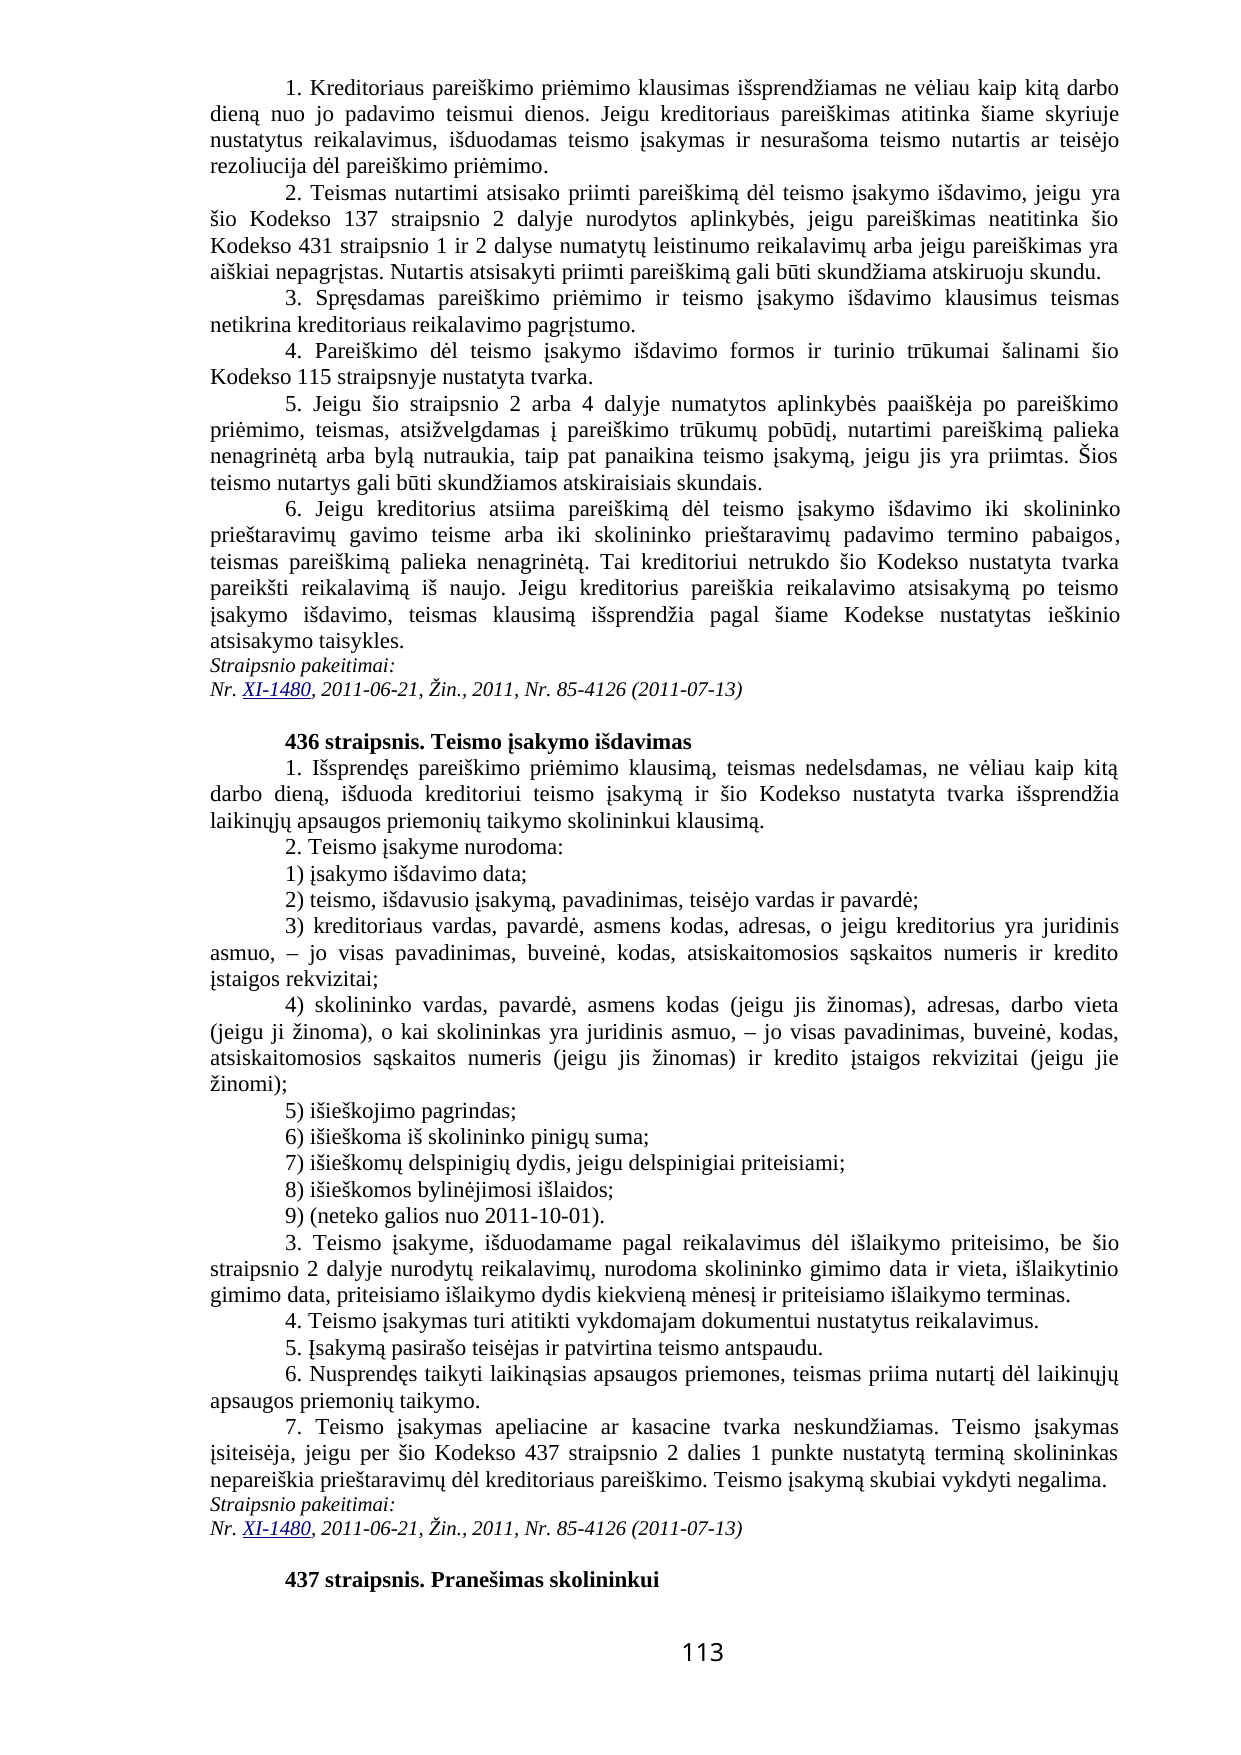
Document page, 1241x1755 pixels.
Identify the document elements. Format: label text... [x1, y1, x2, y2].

text 1. Kreditoriaus pareiškimo priėmimo klausimas išsprendžiamas ne vėliau kaip kitą darbo dieną nuo jo padavimo teismui dienos. Jeigu kreditoriaus pareiškimas atitinka šiame skyriuje nustatytus reikalavimus, išduodamas teismo įsakymas ir nesurašoma teismo nutartis ar teisėjo rezoliucija dėl pareiškimo priėmimo. [210, 73, 1120, 179]
text 3) kreditoriaus vardas, pavardė, asmens kodas, adresas, o jeigu kreditorius yra juridinis asmuo, – jo visas pavadinimas, buveinė, kodas, atsiskaitomosios sąskaitos numeris ir kredito įstaigos rekvizitai; [210, 912, 1120, 991]
text 8) išieškomos bylinėjimosi išlaidos; [210, 1176, 1120, 1202]
text 7. Teismo įsakymas apeliacine ar kasacine tvarka neskundžiamas. Teismo įsakymas įsiteisėja, jeigu per šio Kodekso 437 straipsnio 2 dalies 1 punkte nustatytą terminą skolininkas nepareiškia prieštaravimų dėl kreditoriaus pareiškimo. Teismo įsakymą skubiai vykdyti negalima. [210, 1413, 1120, 1492]
text 3. Teismo įsakyme, išduodamame pagal reikalavimus dėl išlaikymo priteisimo, be šio straipsnio 2 dalyje nurodytų reikalavimų, nurodoma skolininko gimimo data ir vieta, išlaikytinio gimimo data, priteisiamo išlaikymo dydis kiekvieną mėnesį ir priteisiamo išlaikymo terminas. [210, 1228, 1120, 1308]
text 4) skolininko vardas, pavardė, asmens kodas (jeigu jis žinomas), adresas, darbo vieta (jeigu ji žinoma), o kai skolininkas yra juridinis asmuo, – jo visas pavadinimas, buveinė, kodas, atsiskaitomosios sąskaitos numeris (jeigu jis žinomas) ir kredito įstaigos rekvizitai (jeigu jie žinomi); [210, 991, 1120, 1097]
text 2. Teismas nutartimi atsisako priimti pareiškimą dėl teismo įsakymo išdavimo, jeigu yra šio Kodekso 137 straipsnio 2 dalyje nurodytos aplinkybės, jeigu pareiškimas neatitinka šio Kodekso 431 straipsnio 1 ir 2 dalyse numatytų leistinumo reikalavimų arba jeigu pareiškimas yra aiškiai nepagrįstas. Nutartis atsisakyti priimti pareiškimą gali būti skundžiama atskiruoju skundu. [210, 179, 1120, 284]
text 4. Teismo įsakymas turi atitikti vykdomajam dokumentui nustatytus reikalavimus. [210, 1308, 1120, 1334]
text 437 straipsnis. Pranešimas skolininkui [210, 1567, 1120, 1593]
text 5) išieškojimo pagrindas; [210, 1097, 1120, 1123]
text 9) (neteko galios nuo 2011-10-01). [210, 1202, 1120, 1228]
text 436 straipsnis. Teismo įsakymo išdavimas [210, 728, 1120, 754]
text 2) teismo, išdavusio įsakymą, pavadinimas, teisėjo vardas ir pavardė; [210, 886, 1120, 912]
text 5. Jeigu šio straipsnio 2 arba 4 dalyje numatytos aplinkybės paaiškėja po pareiškimo priėmimo, teismas, atsižvelgdamas į pareiškimo trūkumų pobūdį, nutartimi pareiškimą palieka nenagrinėtą arba bylą nutraukia, taip pat panaikina teismo įsakymą, jeigu jis yra priimtas. Šios teismo nutartys gali būti skundžiamos atskiraisiais skundais. [210, 390, 1120, 495]
text Straipsnio pakeitimai: [210, 1492, 1120, 1516]
text 7) išieškomų delspinigių dydis, jeigu delspinigiai priteisiami; [210, 1149, 1120, 1176]
text Nr. XI-1480, 2011-06-21, Žin., 2011, Nr. 85-4126 (2011-07-13) [210, 677, 1120, 701]
text Nr. XI-1480, 2011-06-21, Žin., 2011, Nr. 85-4126 (2011-07-13) [210, 1516, 1120, 1540]
text 6) išieškoma iš skolininko pinigų suma; [210, 1123, 1120, 1149]
text 4. Pareiškimo dėl teismo įsakymo išdavimo formos ir turinio trūkumai šalinami šio Kodekso 115 straipsnyje nustatyta tvarka. [210, 337, 1120, 390]
text 1. Išsprendęs pareiškimo priėmimo klausimą, teismas nedelsdamas, ne vėliau kaip kitą darbo dieną, išduoda kreditoriui teismo įsakymą ir šio Kodekso nustatyta tvarka išsprendžia laikinųjų apsaugos priemonių taikymo skolininkui klausimą. [210, 754, 1120, 833]
text 5. Įsakymą pasirašo teisėjas ir patvirtina teismo antspaudu. [210, 1334, 1120, 1360]
text 2. Teismo įsakyme nurodoma: [210, 833, 1120, 859]
text 1) įsakymo išdavimo data; [210, 859, 1120, 886]
text 6. Jeigu kreditorius atsiima pareiškimą dėl teismo įsakymo išdavimo iki skolininko prieštaravimų gavimo teisme arba iki skolininko prieštaravimų padavimo termino pabaigos, teismas pareiškimą palieka nenagrinėtą. Tai kreditoriui netrukdo šio Kodekso nustatyta tvarka pareikšti reikalavimą iš naujo. Jeigu kreditorius pareiškia reikalavimo atsisakymą po teismo įsakymo išdavimo, teismas klausimą išsprendžia pagal šiame Kodekse nustatytas ieškinio atsisakymo taisykles. [210, 495, 1120, 653]
text Straipsnio pakeitimai: [210, 653, 1120, 677]
text 6. Nusprendęs taikyti laikinąsias apsaugos priemones, teismas priima nutartį dėl laikinųjų apsaugos priemonių taikymo. [210, 1360, 1120, 1413]
text 3. Spręsdamas pareiškimo priėmimo ir teismo įsakymo išdavimo klausimus teismas netikrina kreditoriaus reikalavimo pagrįstumo. [210, 284, 1120, 337]
